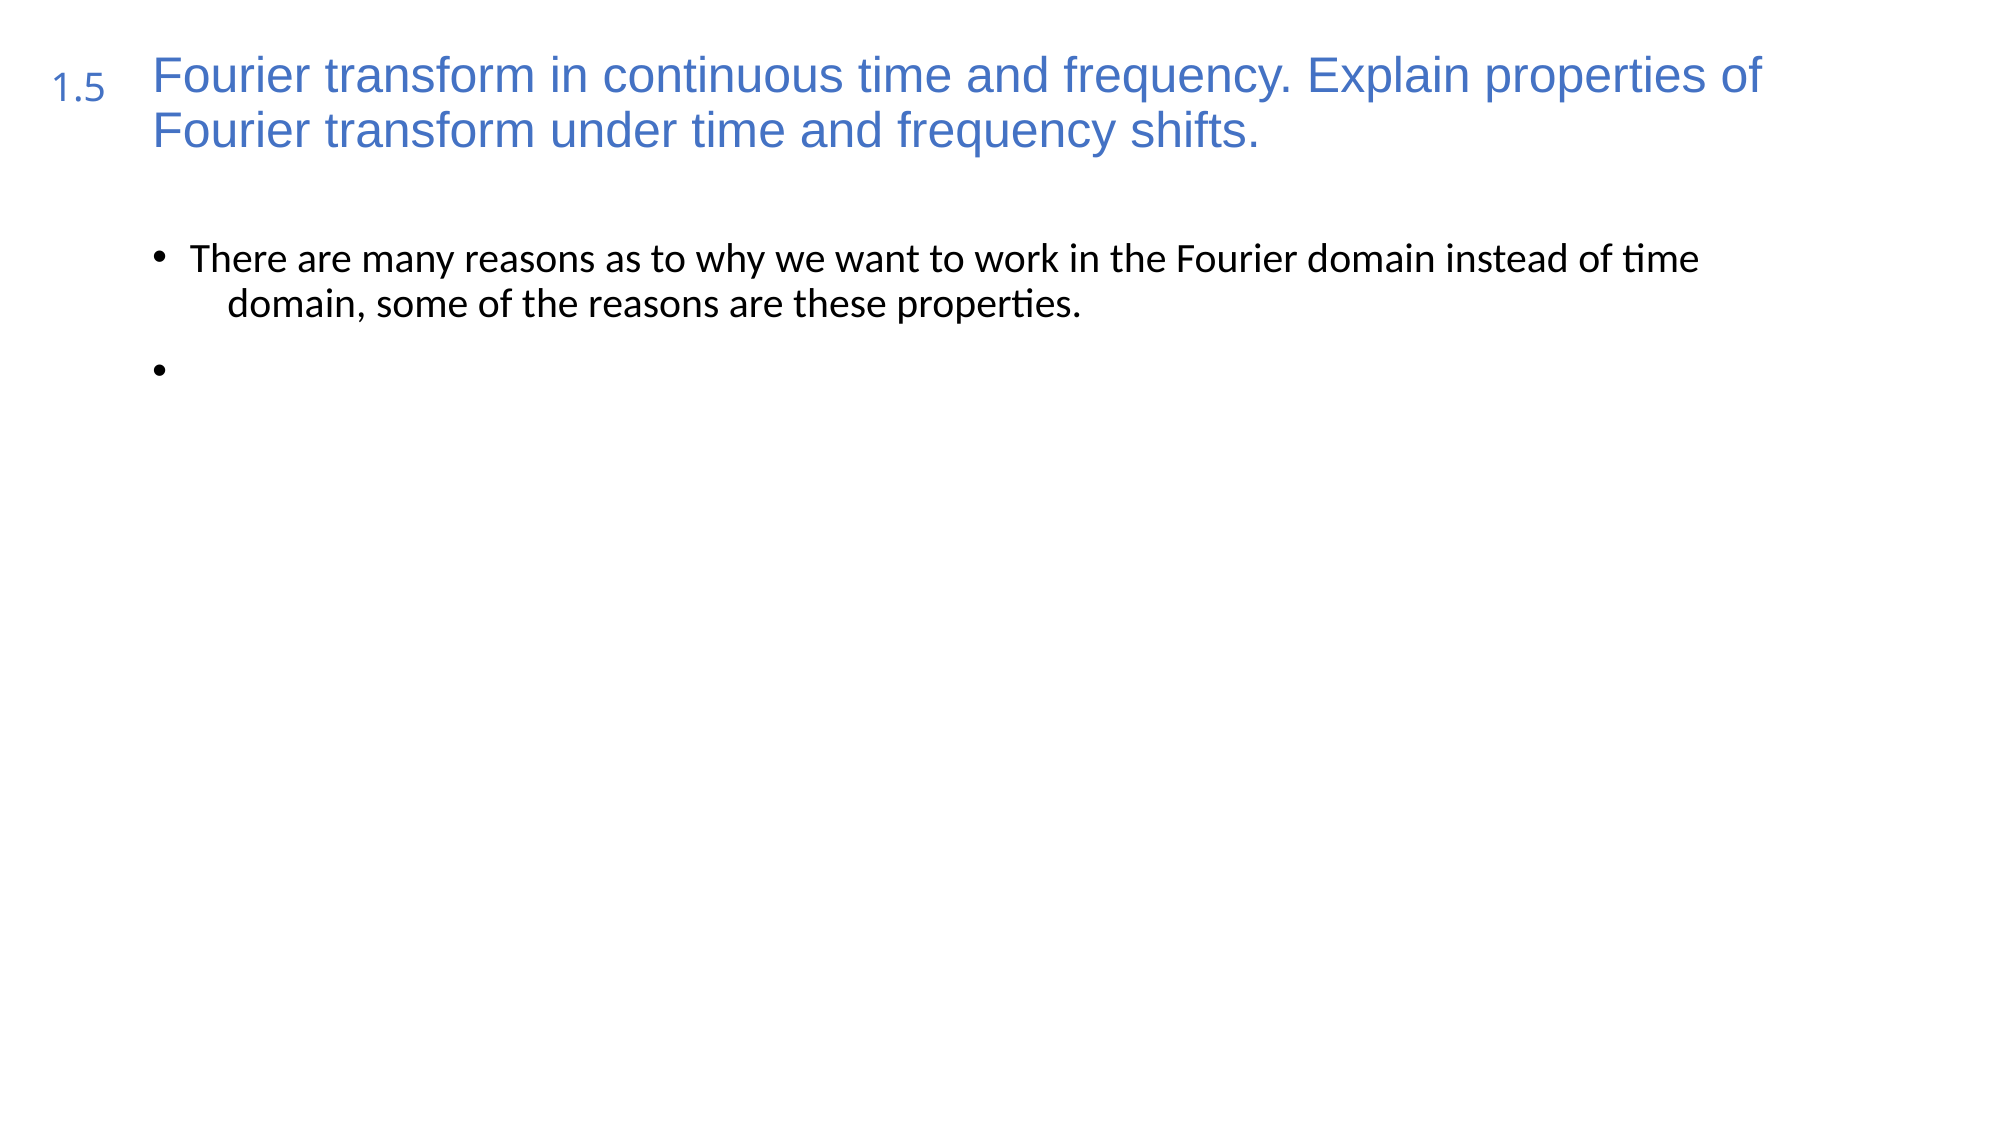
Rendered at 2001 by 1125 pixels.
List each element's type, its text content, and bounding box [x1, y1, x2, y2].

title Fourier transform in continuous time and frequency. Explain properties of Fourier transform under time and frequency shifts. [137, 42, 1863, 135]
list There are many reasons as to why we want to work in the Fourier domain instead of time domain, some of the reasons are these properties. [137, 228, 1863, 1049]
text_box 1.5 [35, 46, 129, 131]
